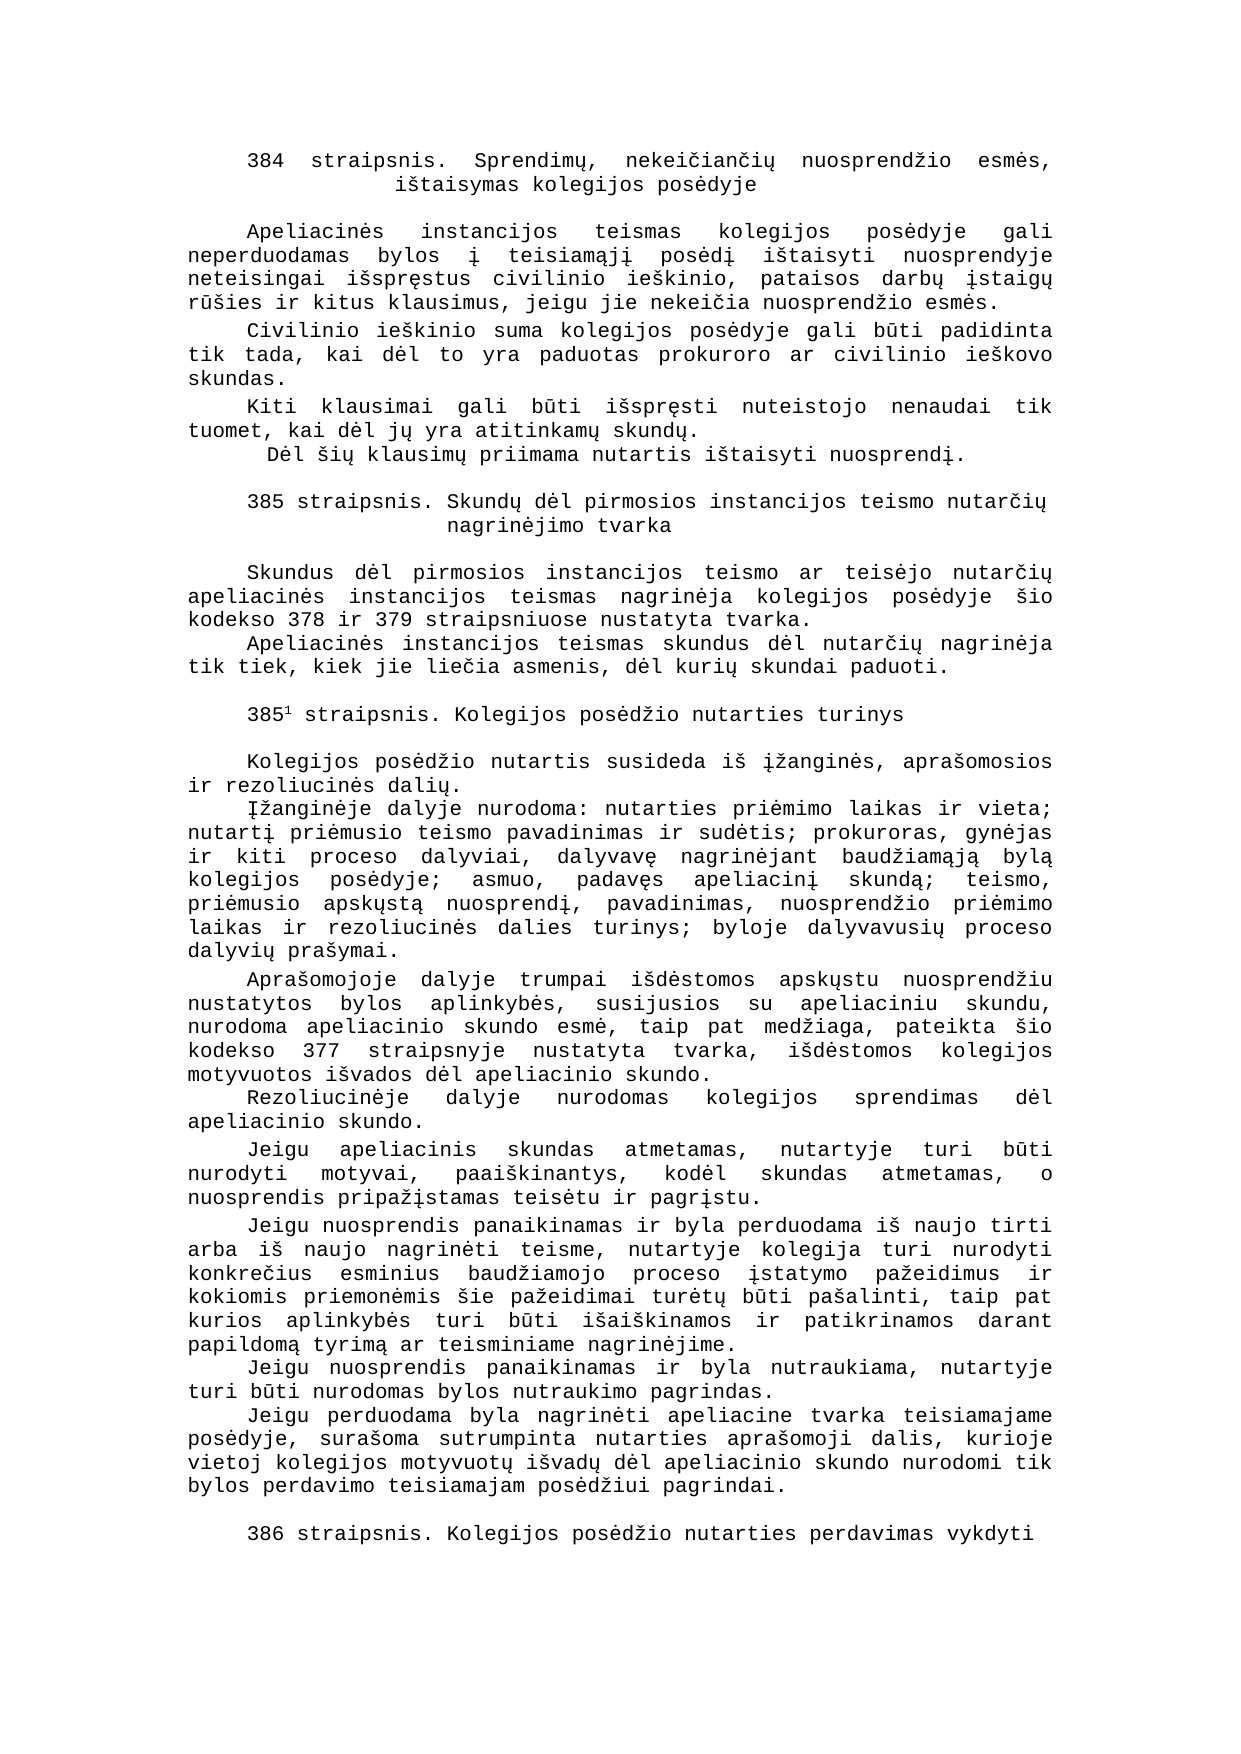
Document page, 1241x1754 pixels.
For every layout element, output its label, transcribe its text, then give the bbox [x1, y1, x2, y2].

text nagrinėjimo tvarka [247, 515, 1053, 538]
text Jeigu perduodama byla nagrinėti apeliacine tvarka teisiamajame posėdyje, surašoma sutrumpinta nutarties aprašomoji dalis, kurioje vietoj kolegijos motyvuotų išvadų dėl apeliacinio skundo nurodomi tik bylos perdavimo teisiamajam posėdžiui pagrindai. [187, 1404, 1053, 1499]
text Jeigu apeliacinis skundas atmetamas, nutartyje turi būti nurodyti motyvai, paaiškinantys, kodėl skundas atmetamas, o nuosprendis pripažįstamas teisėtu ir pagrįstu. [187, 1139, 1053, 1210]
text 384 straipsnis. Sprendimų, nekeičiančių nuosprendžio esmės, ištaisymas kolegijos posėdyje [247, 150, 1053, 197]
text Jeigu nuosprendis panaikinamas ir byla nutraukiama, nutartyje turi būti nurodomas bylos nutraukimo pagrindas. [187, 1357, 1053, 1404]
text 385 straipsnis. Skundų dėl pirmosios instancijos teismo nutarčių [247, 491, 1053, 515]
text Įžanginėje dalyje nurodoma: nutarties priėmimo laikas ir vieta; nutartį priėmusio teismo pavadinimas ir sudėtis; prokuroras, gynėjas ir kiti proceso dalyviai, dalyvavę nagrinėjant baudžiamąją bylą kolegijos posėdyje; asmuo, padavęs apeliacinį skundą; teismo, priėmusio apskųstą nuosprendį, pavadinimas, nuosprendžio priėmimo laikas ir rezoliucinės dalies turinys; byloje dalyvavusių proceso dalyvių prašymai. [187, 798, 1053, 964]
text Kiti klausimai gali būti išspręsti nuteistojo nenaudai tik tuomet, kai dėl jų yra atitinkamų skundų. [187, 396, 1053, 444]
text Jeigu nuosprendis panaikinamas ir byla perduodama iš naujo tirti arba iš naujo nagrinėti teisme, nutartyje kolegija turi nurodyti konkrečius esminius baudžiamojo proceso įstatymo pažeidimus ir kokiomis priemonėmis šie pažeidimai turėtų būti pašalinti, taip pat kurios aplinkybės turi būti išaiškinamos ir patikrinamos darant papildomą tyrimą ar teisminiame nagrinėjime. [187, 1215, 1053, 1357]
text Apeliacinės instancijos teismas skundus dėl nutarčių nagrinėja tik tiek, kiek jie liečia asmenis, dėl kurių skundai paduoti. [187, 633, 1053, 680]
text Skundus dėl pirmosios instancijos teismo ar teisėjo nutarčių apeliacinės instancijos teismas nagrinėja kolegijos posėdyje šio kodekso 378 ir 379 straipsniuose nustatyta tvarka. [187, 562, 1053, 633]
text Rezoliucinėje dalyje nurodomas kolegijos sprendimas dėl apeliacinio skundo. [187, 1087, 1053, 1134]
text Apeliacinės instancijos teismas kolegijos posėdyje gali neperduodamas bylos į teisiamąjį posėdį ištaisyti nuosprendyje neteisingai išspręstus civilinio ieškinio, pataisos darbų įstaigų rūšies ir kitus klausimus, jeigu jie nekeičia nuosprendžio esmės. [187, 221, 1053, 316]
text 386 straipsnis. Kolegijos posėdžio nutarties perdavimas vykdyti [187, 1523, 1053, 1546]
text Kolegijos posėdžio nutartis susideda iš įžanginės, aprašomosios ir rezoliucinės dalių. [187, 751, 1053, 798]
text 3851 straipsnis. Kolegijos posėdžio nutarties turinys [187, 704, 1053, 727]
text Dėl šių klausimų priimama nutartis ištaisyti nuosprendį. [207, 444, 1053, 467]
text Aprašomojoje dalyje trumpai išdėstomos apskųstu nuosprendžiu nustatytos bylos aplinkybės, susijusios su apeliaciniu skundu, nurodoma apeliacinio skundo esmė, taip pat medžiaga, pateikta šio kodekso 377 straipsnyje nustatyta tvarka, išdėstomos kolegijos motyvuotos išvados dėl apeliacinio skundo. [187, 969, 1053, 1087]
text Civilinio ieškinio suma kolegijos posėdyje gali būti padidinta tik tada, kai dėl to yra paduotas prokuroro ar civilinio ieškovo skundas. [187, 321, 1053, 391]
